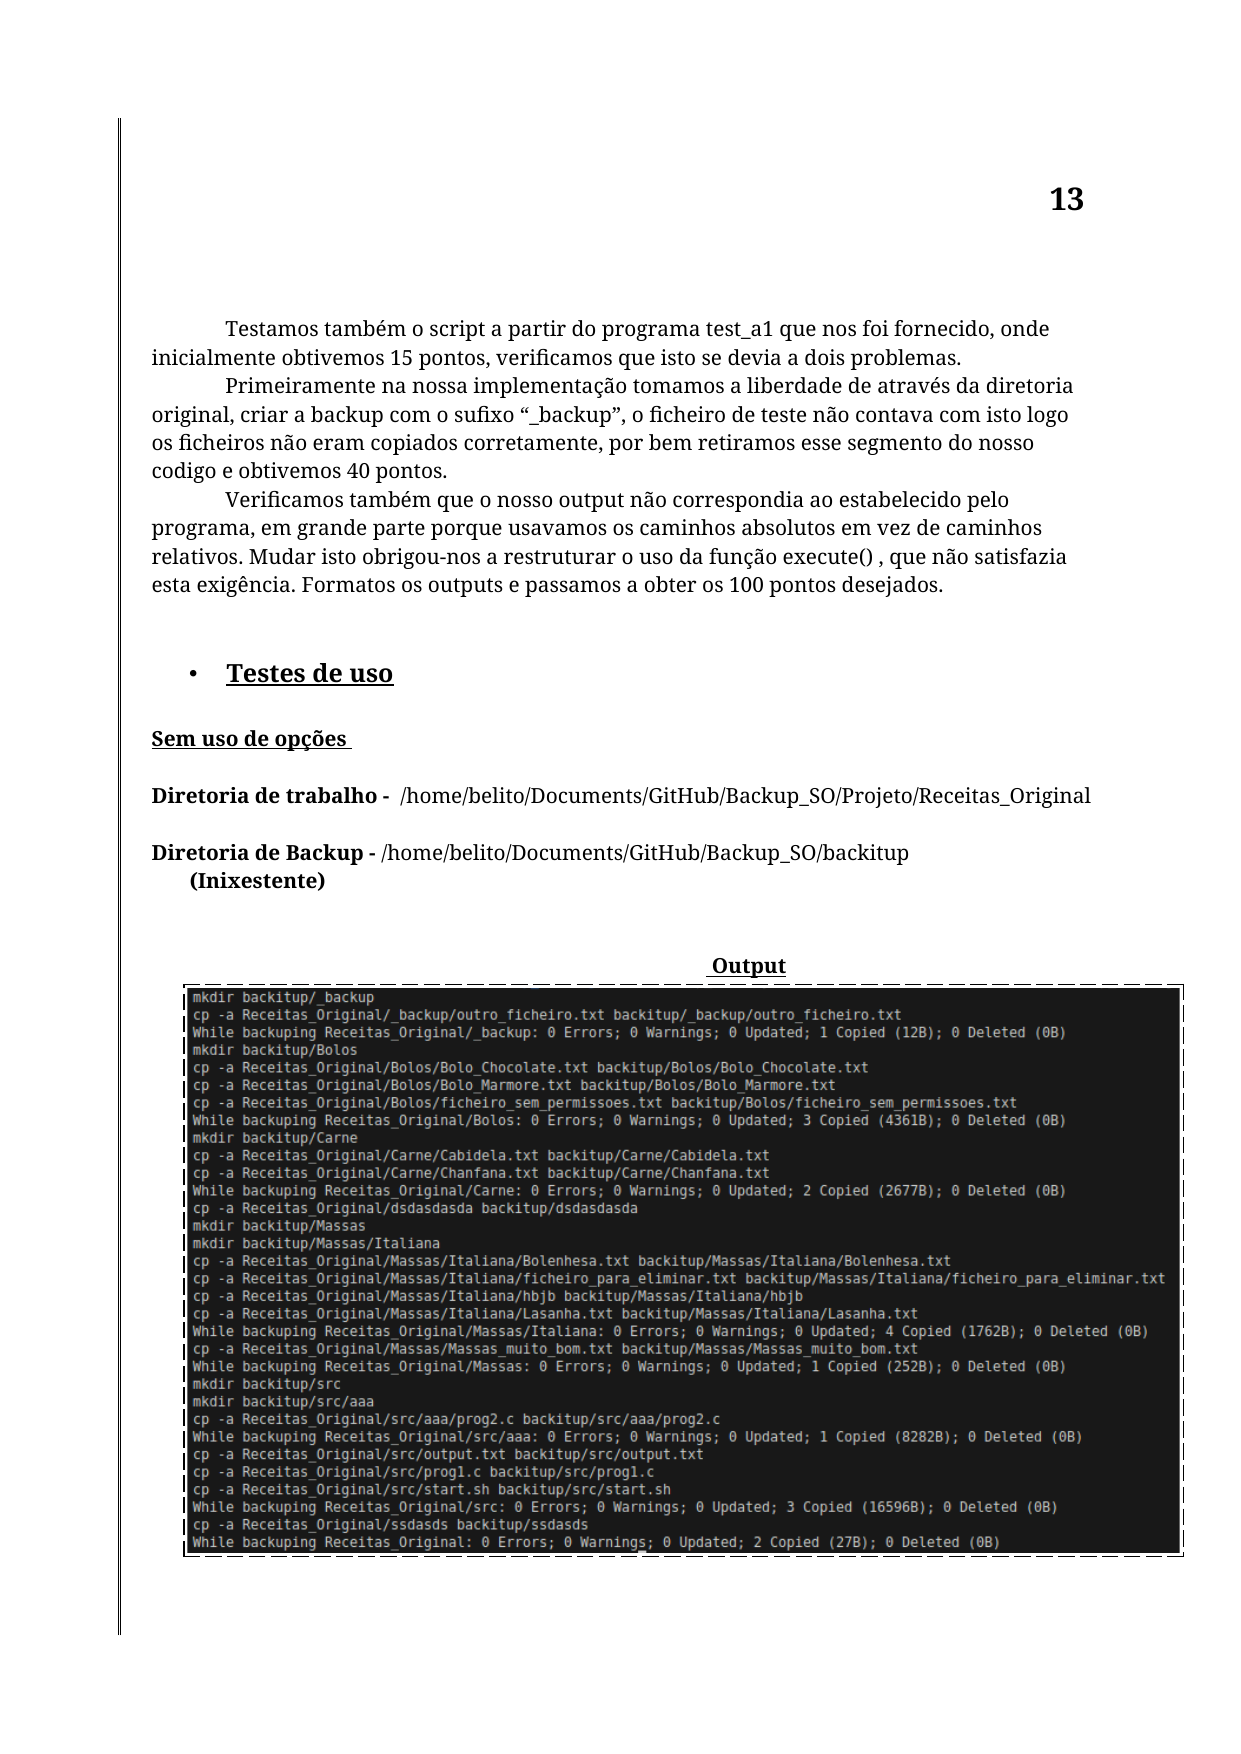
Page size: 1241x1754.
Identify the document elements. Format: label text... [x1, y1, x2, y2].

text Verificamos também que o nosso output não correspondia ao estabelecido pelo programa, em grande parte porque usavamos os caminhos absolutos em vez de caminhos relativos. Mudar isto obrigou-nos a restruturar o uso da função execute() , que não satisfazia esta exigência. Formatos os outputs e passamos a obter os 100 pontos desejados. [151, 485, 1092, 599]
text Diretoria de Backup - /home/belito/Documents/GitHub/Backup_SO/backitup [151, 838, 1092, 866]
text Diretoria de trabalho - /home/belito/Documents/GitHub/Backup_SO/Projeto/Receitas_Original [151, 781, 1092, 809]
text Sem uso de opções [151, 724, 1092, 752]
picture [187, 988, 1180, 1553]
text Output [151, 951, 1092, 980]
text Primeiramente na nossa implementação tomamos a liberdade de através da diretoria original, criar a backup com o sufixo “_backup”, o ficheiro de teste não contava com isto logo os ficheiros não eram copiados corretamente, por bem retiramos esse segmento do nosso codigo e obtivemos 40 pontos. [151, 371, 1092, 485]
text (Inixestente) [151, 866, 1092, 894]
text Testamos também o script a partir do programa test_a1 que nos foi fornecido, onde inicialmente obtivemos 15 pontos, verificamos que isto se devia a dois problemas. [151, 314, 1092, 371]
list Testes de uso [189, 656, 1092, 690]
